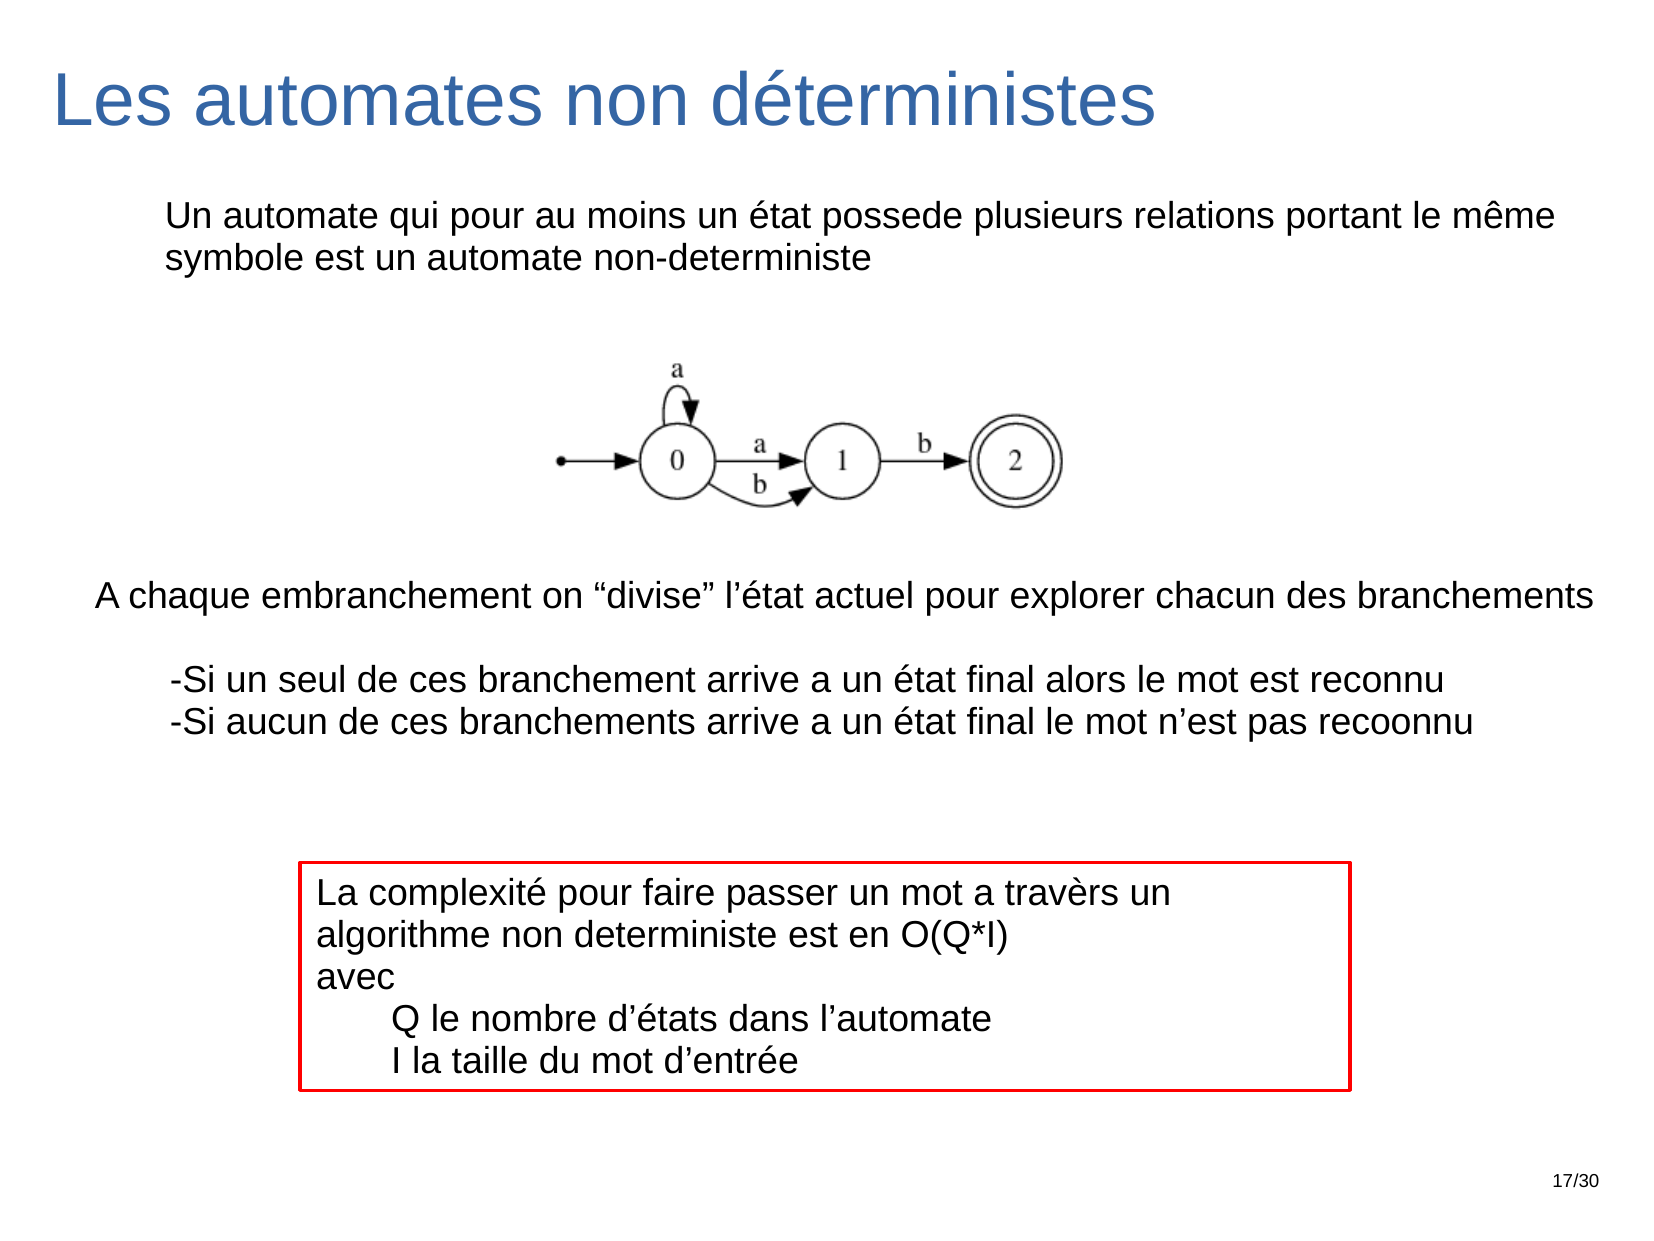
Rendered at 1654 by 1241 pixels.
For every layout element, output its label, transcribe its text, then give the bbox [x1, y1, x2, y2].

picture [529, 337, 1088, 567]
text_box Un automate qui pour au moins un état possede plusieurs relations portant le même symbole est un automate non-deterministe [150, 187, 1613, 287]
text_box 17/30 [1537, 1162, 1614, 1199]
text_box A chaque embranchement on “divise” l’état actuel pour explorer chacun des branchements -Si un seul de ces branchement arrive a un état final alors le mot est reconnu -Si aucun de ces branchements arrive a un état final le mot n’est pas recoonnu [80, 567, 1613, 751]
text_box Les automates non déterministes [37, 50, 1238, 151]
text_box La complexité pour faire passer un mot a travèrs un algorithme non deterministe est en O(Q*I) avec Q le nombre d’états dans l’automate I la taille du mot d’entrée [300, 862, 1351, 1091]
